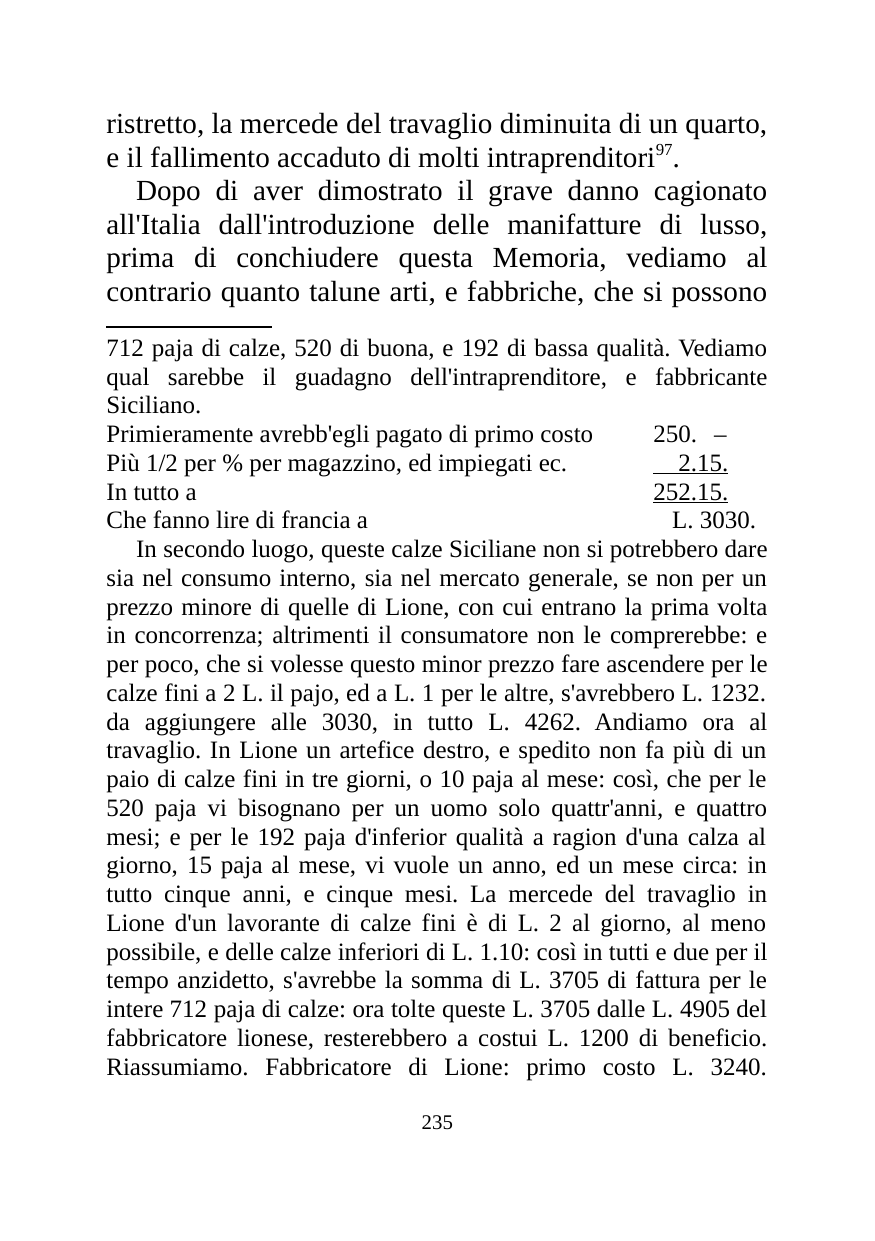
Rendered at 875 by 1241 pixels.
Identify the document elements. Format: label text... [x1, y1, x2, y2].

text Dopo di aver dimostrato il grave danno cagionato all'Italia dall'introduzione delle manifatture di lusso, prima di conchiudere questa Memoria, vediamo al contrario quanto talune arti, e fabbriche, che si possono [106, 173, 768, 307]
text In tutto a 252. 15. [106, 477, 768, 505]
text ristretto, la mercede del travaglio diminuita di un quarto, e il fallimento accaduto di molti intraprenditori. [106, 106, 768, 173]
text Più 1/2 per % per magazzino, ed impiegati ec. 2. 15. [106, 448, 768, 477]
text In secondo luogo, queste calze Siciliane non si potrebbero dare sia nel consumo interno, sia nel mercato generale, se non per un prezzo minore di quelle di Lione, con cui entrano la prima volta in concorrenza; altrimenti il consumatore non le comprerebbe: e per poco, che si volesse questo minor prezzo fare ascendere per le calze fini a 2 L. il pajo, ed a L. 1 per le altre, s'avrebbero L. 1232. da aggiungere alle 3030, in tutto L. 4262. Andiamo ora al travaglio. In Lione un artefice destro, e spedito non fa più di un paio di calze fini in tre giorni, o 10 paja al mese: così, che per le 520 paja vi bisognano per un uomo solo quattr'anni, e quattro mesi; e per le 192 paja d'inferior qualità a ragion d'una calza al giorno, 15 paja al mese, vi vuole un anno, ed un mese circa: in tutto cinque anni, e cinque mesi. La mercede del travaglio in Lione d'un lavorante di calze fini è di L. 2 al giorno, al meno possibile, e delle calze inferiori di L. 1.10: così in tutti e due per il tempo anzidetto, s'avrebbe la somma di L. 3705 di fattura per le intere 712 paja di calze: ora tolte queste L. 3705 dalle L. 4905 del fabbricatore lionese, resterebbero a costui L. 1200 di beneficio. Riassumiamo. Fabbricatore di Lione: primo costo L. 3240. [106, 534, 768, 1080]
text 712 paja di calze, 520 di buona, e 192 di bassa qualità. Vediamo qual sarebbe il guadagno dell'intraprenditore, e fabbricante Siciliano. [106, 333, 768, 419]
text Che fanno lire di francia a L. 3030. [106, 505, 768, 534]
text Primieramente avrebb'egli pagato di primo costo 250. – [106, 419, 768, 448]
